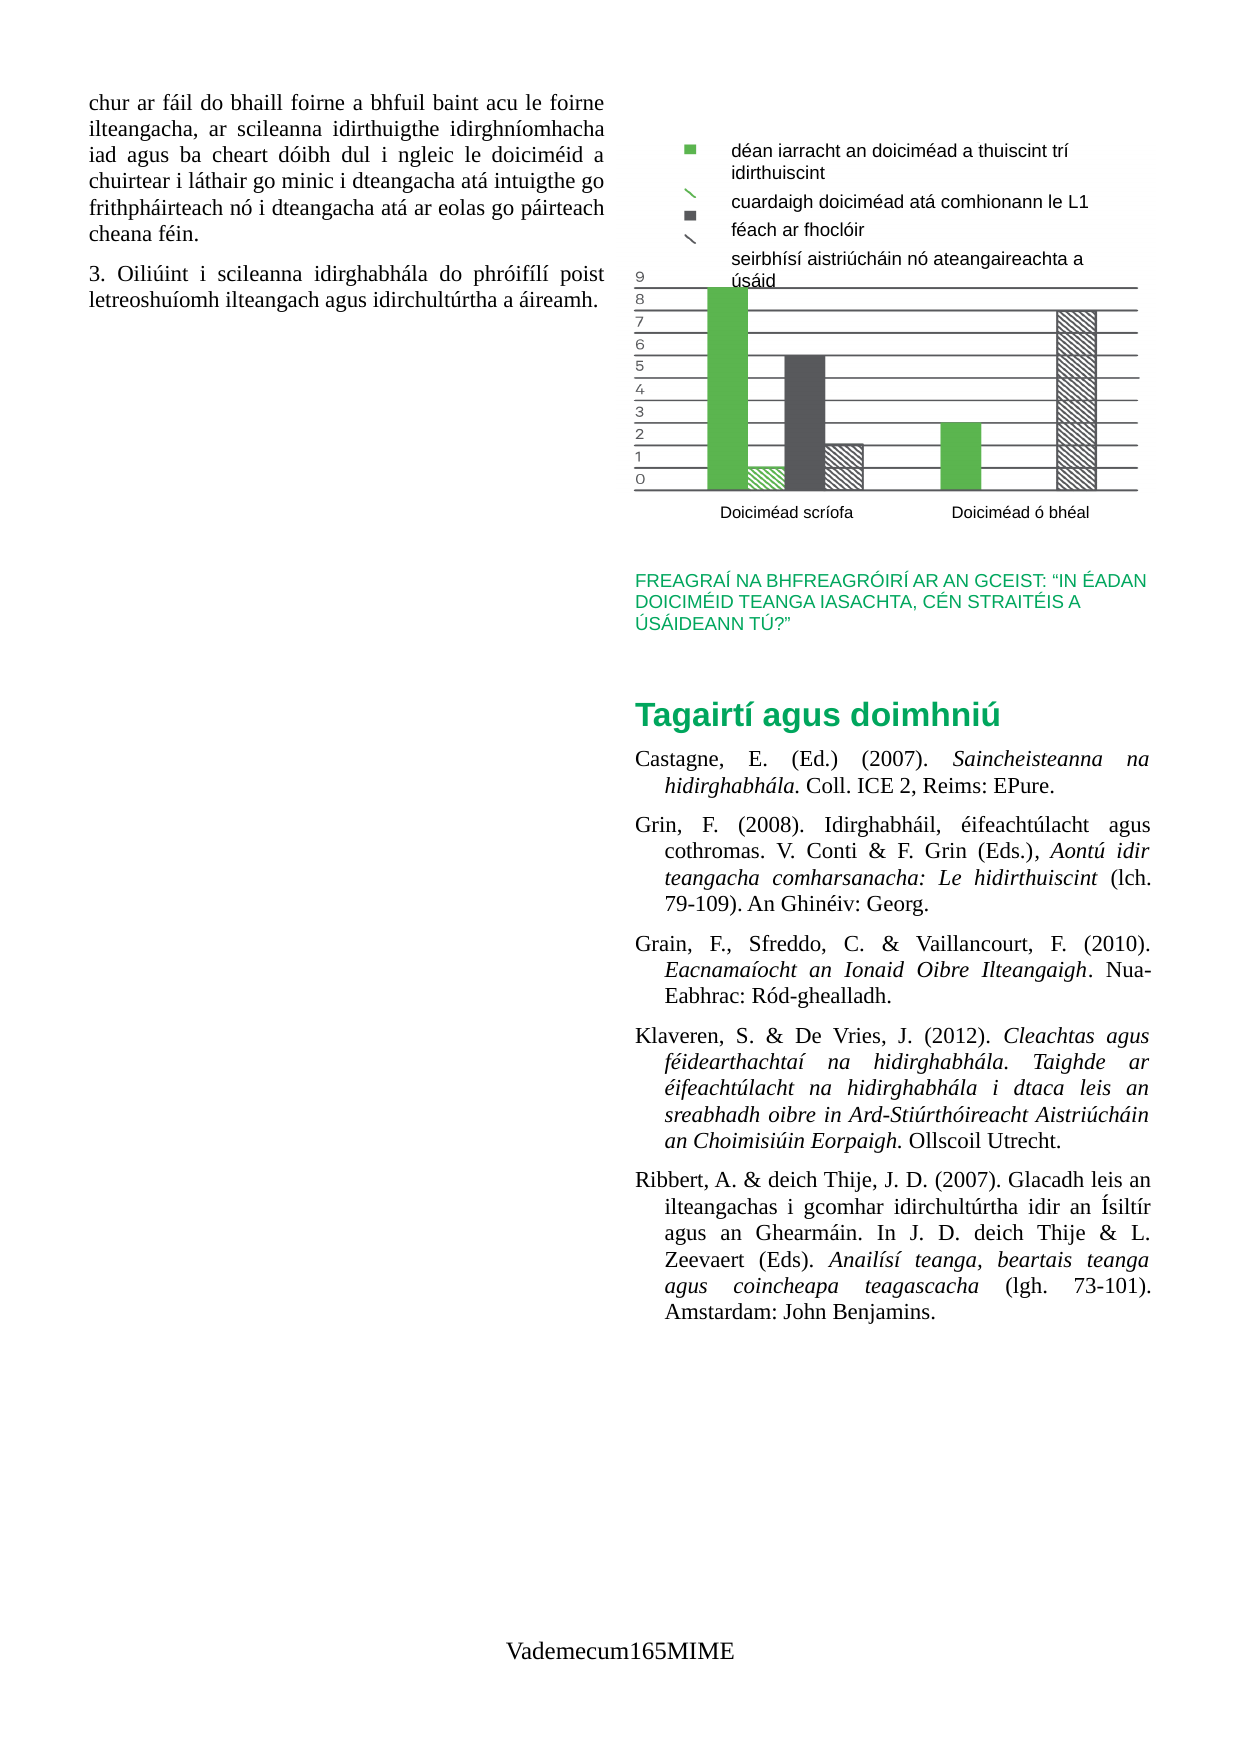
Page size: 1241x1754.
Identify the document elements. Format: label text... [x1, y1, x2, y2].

text FREAGRAÍ NA BHFREAGRÓIRÍ AR AN GCEIST: “IN ÉADAN DOICIMÉID TEANGA IASACHTA, CÉN STRAITÉIS A ÚSÁIDEANN TÚ?” [635, 569, 1152, 634]
subtitle Tagairtí agus doimhniú [635, 694, 1152, 733]
text Ribbert, A. & deich Thije, J. D. (2007). Glacadh leis an ilteangachas i gcomhar idirchultúrtha idir an Ísiltír agus an Ghearmáin. In J. D. deich Thije & L. Zeevaert (Eds). Anailísí teanga, beartais teanga agus coincheapa teagascacha (lgh. 73-101). Amstardam: John Benjamins. [635, 1167, 1152, 1325]
text chur ar fáil do bhaill foirne a bhfuil baint acu le foirne ilteangacha, ar scileanna idirthuigthe idirghníomhacha iad agus ba cheart dóibh dul i ngleic le doiciméid a chuirtear i láthair go minic i dteangacha atá intuigthe go frithpháirteach nó i dteangacha atá ar eolas go páirteach cheana féin. [88, 88, 605, 247]
text Castagne, E. (Ed.) (2007). Saincheisteanna na hidirghabhála. Coll. ICE 2, Reims: EPure. [635, 746, 1152, 798]
text 3. Oiliúint i scileanna idirghabhála do phróifílí poist letreoshuíomh ilteangach agus idirchultúrtha a áireamh. [88, 260, 605, 312]
text Grin, F. (2008). Idirghabháil, éifeachtúlacht agus cothromas. V. Conti & F. Grin (Eds.), Aontú idir teangacha comharsanacha: Le hidirthuiscint (lch. 79-109). An Ghinéiv: Georg. [635, 811, 1152, 917]
picture [616, 141, 1156, 493]
text Klaveren, S. & De Vries, J. (2012). Cleachtas agus féidearthachtaí na hidirghabhála. Taighde ar éifeachtúlacht na hidirghabhála i dtaca leis an sreabhadh oibre in Ard-Stiúrthóireacht Aistriúcháin an Choimisiúin Eorpaigh. Ollscoil Utrecht. [635, 1022, 1152, 1153]
text Grain, F., Sfreddo, C. & Vaillancourt, F. (2010). Eacnamaíocht an Ionaid Oibre Ilteangaigh. Nua-Eabhrac: Ród-ghealladh. [635, 930, 1152, 1009]
